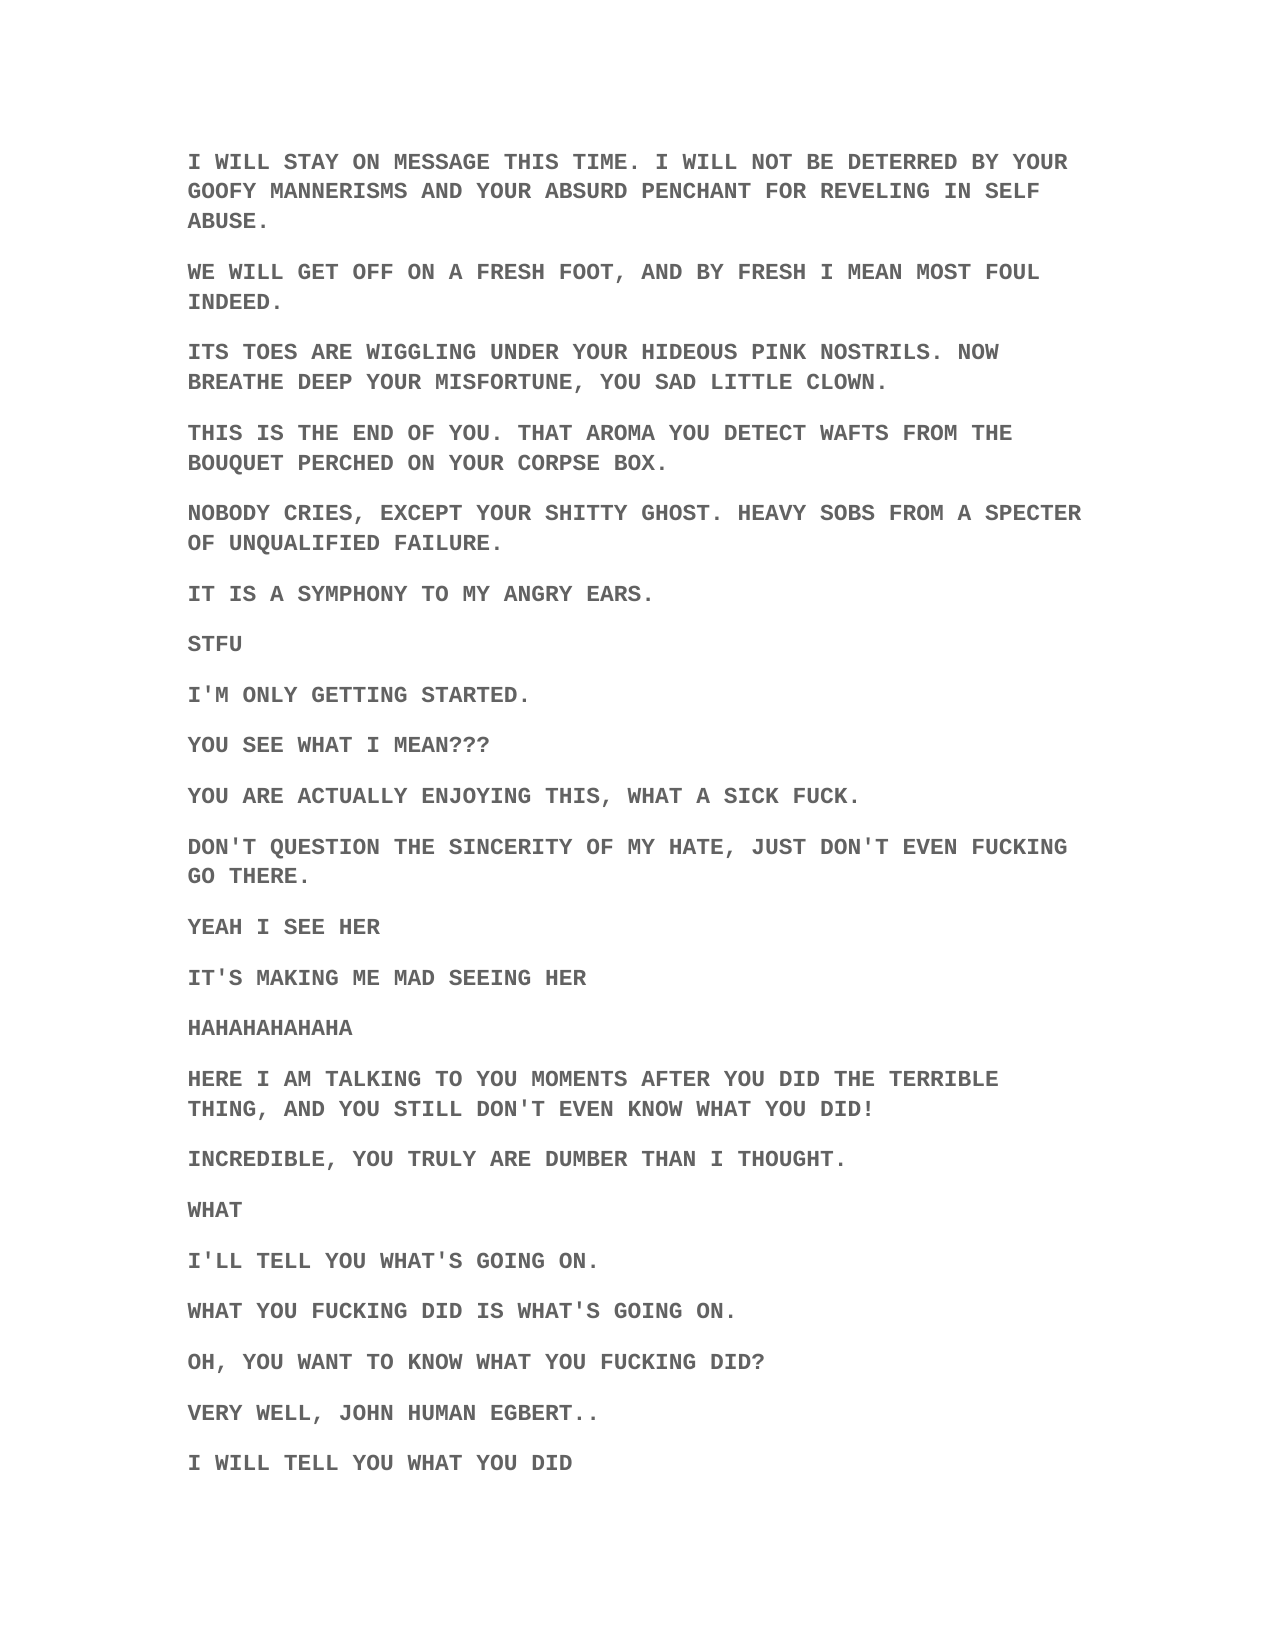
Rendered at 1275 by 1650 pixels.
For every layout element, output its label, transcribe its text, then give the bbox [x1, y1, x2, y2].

text WHAT YOU FUCKING DID IS WHAT'S GOING ON. [187, 1299, 1087, 1326]
text STFU [187, 632, 1087, 658]
text I'M ONLY GETTING STARTED. [187, 683, 1087, 709]
text IT IS A SYMPHONY TO MY ANGRY EARS. [187, 582, 1087, 608]
text WHAT [187, 1198, 1087, 1224]
text DON'T QUESTION THE SINCERITY OF MY HATE, JUST DON'T EVEN FUCKING GO THERE. [187, 835, 1087, 891]
text YOU ARE ACTUALLY ENJOYING THIS, WHAT A SICK FUCK. [187, 784, 1087, 810]
text HAHAHAHAHAHA [187, 1017, 1087, 1043]
text IT'S MAKING ME MAD SEEING HER [187, 966, 1087, 992]
text ITS TOES ARE WIGGLING UNDER YOUR HIDEOUS PINK NOSTRILS. NOW BREATHE DEEP YOUR MISFORTUNE, YOU SAD LITTLE CLOWN. [187, 341, 1087, 396]
text I WILL STAY ON MESSAGE THIS TIME. I WILL NOT BE DETERRED BY YOUR GOOFY MANNERISMS AND YOUR ABSURD PENCHANT FOR REVELING IN SELF ABUSE. [187, 150, 1087, 236]
text THIS IS THE END OF YOU. THAT AROMA YOU DETECT WAFTS FROM THE BOUQUET PERCHED ON YOUR CORPSE BOX. [187, 421, 1087, 477]
text I'LL TELL YOU WHAT'S GOING ON. [187, 1249, 1087, 1275]
text WE WILL GET OFF ON A FRESH FOOT, AND BY FRESH I MEAN MOST FOUL INDEED. [187, 260, 1087, 316]
text YEAH I SEE HER [187, 915, 1087, 941]
text I WILL TELL YOU WHAT YOU DID [187, 1451, 1087, 1477]
text INCREDIBLE, YOU TRULY ARE DUMBER THAN I THOUGHT. [187, 1148, 1087, 1174]
text OH, YOU WANT TO KNOW WHAT YOU FUCKING DID? [187, 1350, 1087, 1376]
text NOBODY CRIES, EXCEPT YOUR SHITTY GHOST. HEAVY SOBS FROM A SPECTER OF UNQUALIFIED FAILURE. [187, 501, 1087, 557]
text HERE I AM TALKING TO YOU MOMENTS AFTER YOU DID THE TERRIBLE THING, AND YOU STILL DON'T EVEN KNOW WHAT YOU DID! [187, 1067, 1087, 1123]
text VERY WELL, JOHN HUMAN EGBERT.. [187, 1401, 1087, 1427]
text YOU SEE WHAT I MEAN??? [187, 734, 1087, 760]
